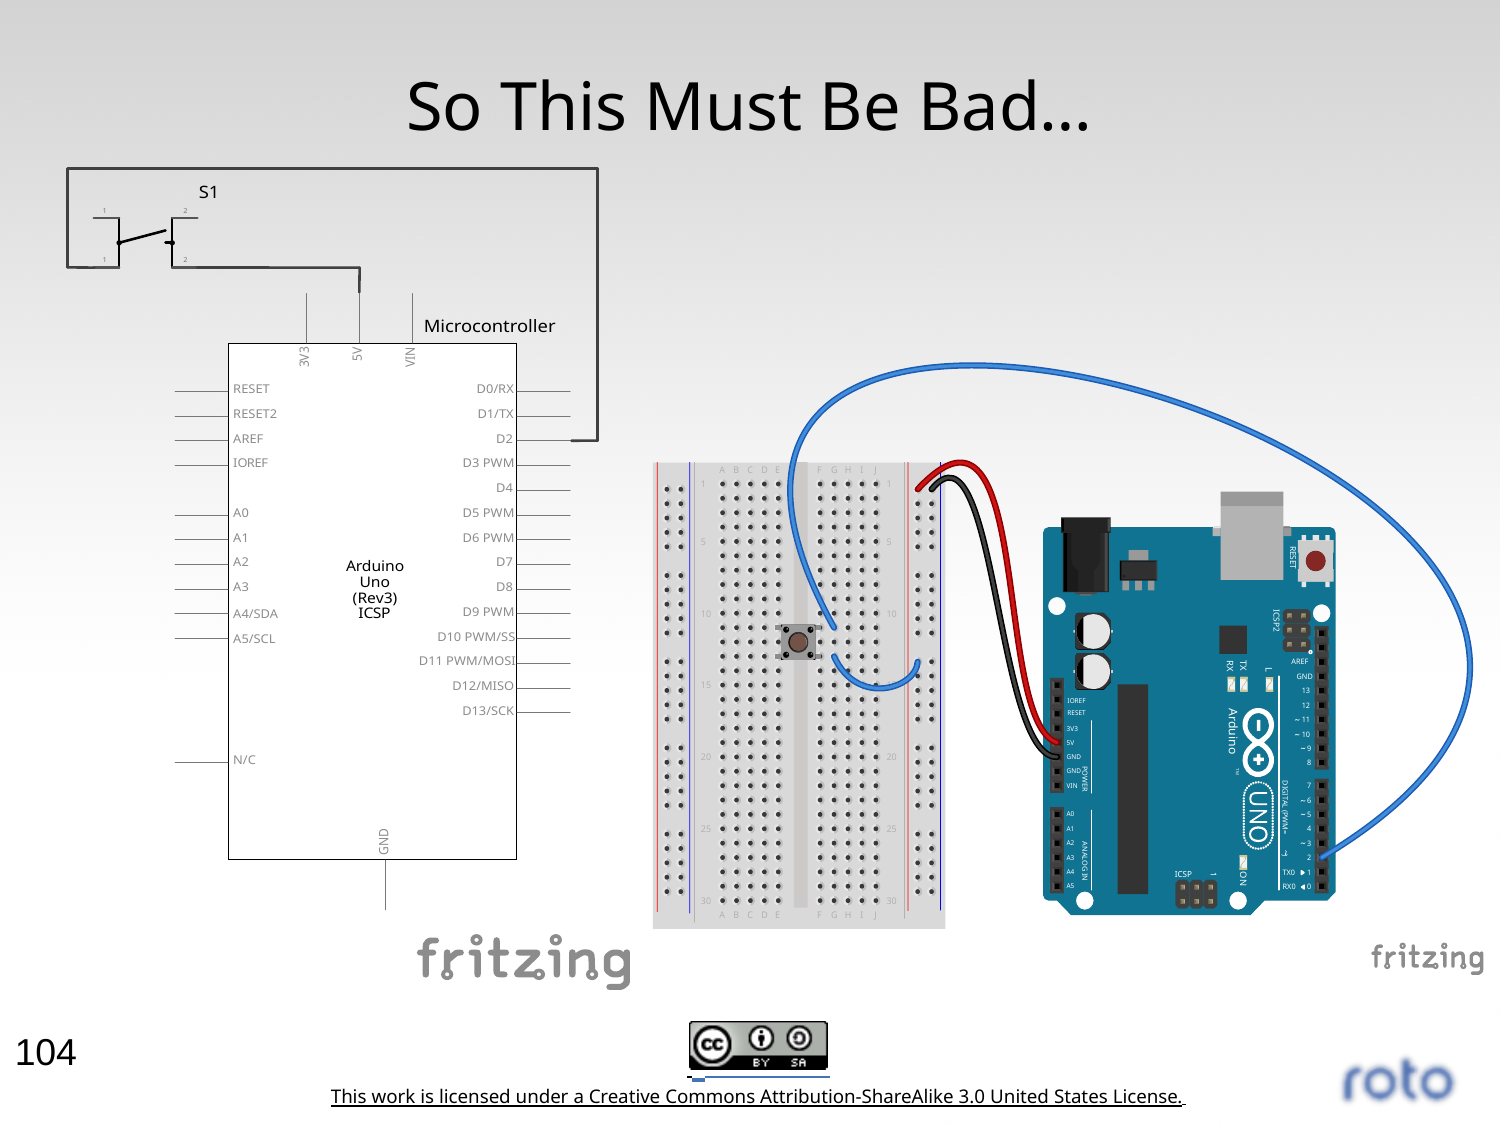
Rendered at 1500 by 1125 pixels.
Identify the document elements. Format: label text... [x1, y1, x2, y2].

picture [0, 0, 1500, 1125]
title So This Must Be Bad… [112, 49, 1388, 238]
